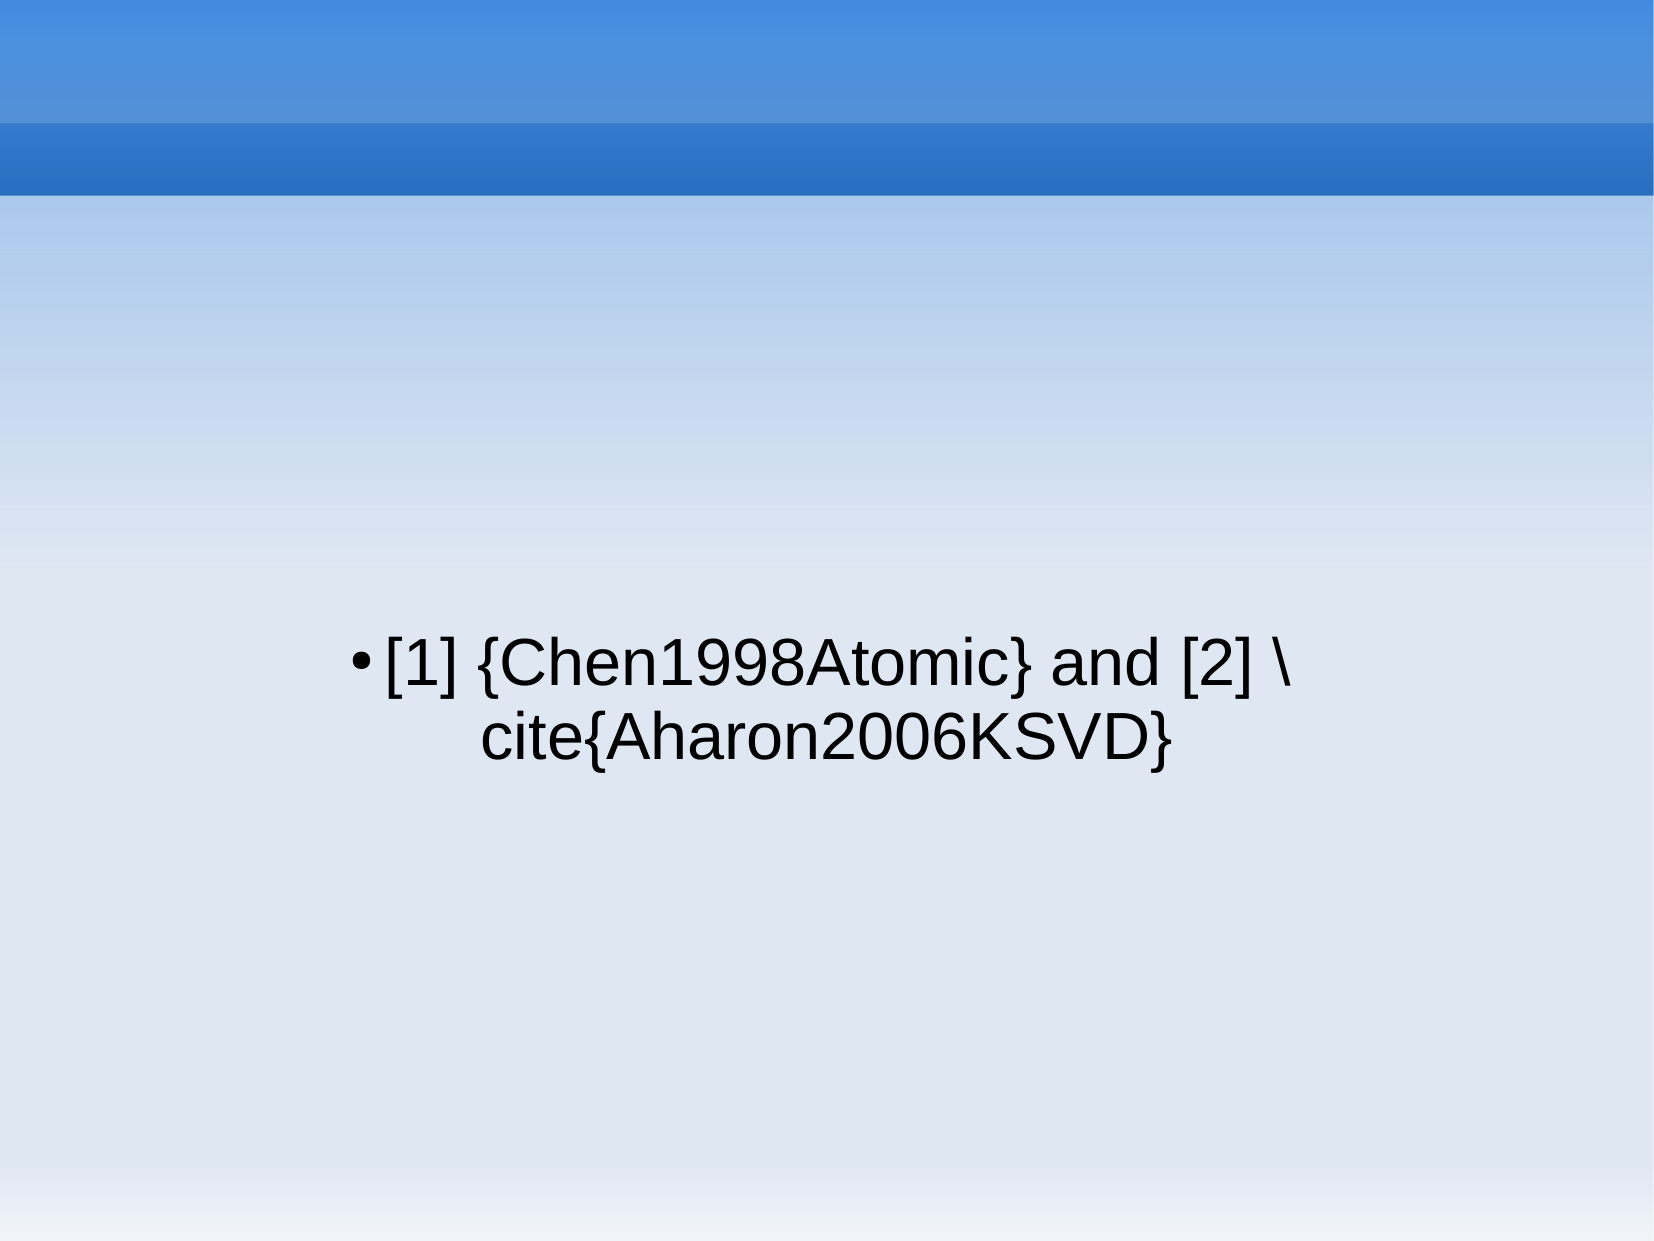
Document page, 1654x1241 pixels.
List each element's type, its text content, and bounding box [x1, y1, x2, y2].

picture [0, 0, 1654, 1241]
subtitle [1] {Chen1998Atomic} and [2] \cite{Aharon2006KSVD} [82, 297, 1571, 1102]
